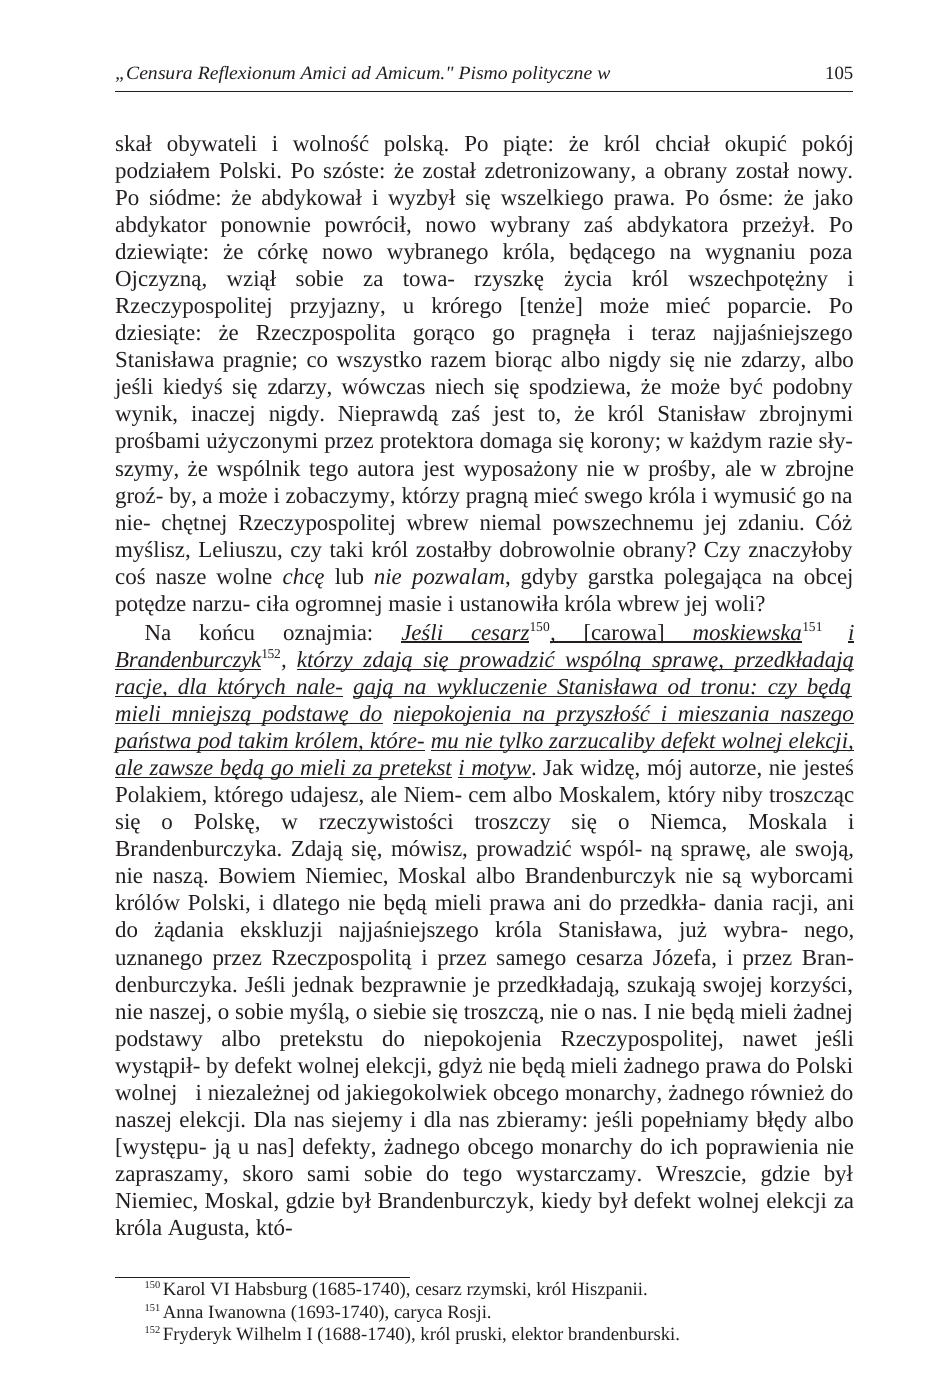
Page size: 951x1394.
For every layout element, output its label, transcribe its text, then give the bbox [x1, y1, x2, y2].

text skał obywateli i wolność polską. Po piąte: że król chciał okupić pokój podziałem Polski. Po szóste: że został zdetronizowany, a obrany został nowy. Po siódme: że abdykował i wyzbył się wszelkiego prawa. Po ósme: że jako abdykator ponownie powrócił, nowo wybrany zaś abdykatora przeżył. Po dziewiąte: że córkę nowo wybranego króla, będącego na wygnaniu poza Ojczyzną, wziął sobie za towa- rzyszkę życia król wszechpotężny i Rzeczypospolitej przyjazny, u krórego [tenże] może mieć poparcie. Po dziesiąte: że Rzeczpospolita gorąco go pragnęła i teraz najjaśniejszego Stanisława pragnie; co wszystko razem biorąc albo nigdy się nie zdarzy, albo jeśli kiedyś się zdarzy, wówczas niech się spodziewa, że może być podobny wynik, inaczej nigdy. Nieprawdą zaś jest to, że król Stanisław zbrojnymi prośbami użyczonymi przez protektora domaga się korony; w każdym razie sły- szymy, że wspólnik tego autora jest wyposażony nie w prośby, ale w zbrojne groź- by, a może i zobaczymy, którzy pragną mieć swego króla i wymusić go na nie- chętnej Rzeczypospolitej wbrew niemal powszechnemu jej zdaniu. Cóż myślisz, Leliuszu, czy taki król zostałby dobrowolnie obrany? Czy znaczyłoby coś nasze wolne chcę lub nie pozwalam, gdyby garstka polegająca na obcej potędze narzu- ciła ogromnej masie i ustanowiła króla wbrew jej woli? [115, 129, 854, 616]
text 150 Karol VI Habsburg (1685-1740), cesarz rzymski, król Hiszpanii. [144, 1270, 914, 1300]
text Na końcu oznajmia: Jeśli cesarz150, [carowa] moskiewska151 i Brandenburczyk152, którzy zdają się prowadzić wspólną sprawę, przedkładają racje, dla których nale- gają na wykluczenie Stanisława od tronu: czy będą mieli mniejszą podstawę do niepokojenia na przyszłość i mieszania naszego państwa pod takim królem, które- mu nie tylko zarzucaliby defekt wolnej elekcji, ale zawsze będą go mieli za pretekst i motyw. Jak widzę, mój autorze, nie jesteś Polakiem, którego udajesz, ale Niem- cem albo Moskalem, który niby troszcząc się o Polskę, w rzeczywistości troszczy się o Niemca, Moskala i Brandenburczyka. Zdają się, mówisz, prowadzić wspól- ną sprawę, ale swoją, nie naszą. Bowiem Niemiec, Moskal albo Brandenburczyk nie są wyborcami królów Polski, i dlatego nie będą mieli prawa ani do przedkła- dania racji, ani do żądania ekskluzji najjaśniejszego króla Stanisława, już wybra- nego, uznanego przez Rzeczpospolitą i przez samego cesarza Józefa, i przez Bran- denburczyka. Jeśli jednak bezprawnie je przedkładają, szukają swojej korzyści, nie naszej, o sobie myślą, o siebie się troszczą, nie o nas. I nie będą mieli żadnej podstawy albo pretekstu do niepokojenia Rzeczypospolitej, nawet jeśli wystąpił- by defekt wolnej elekcji, gdyż nie będą mieli żadnego prawa do Polski wolnej i niezależnej od jakiegokolwiek obcego monarchy, żadnego również do naszej elekcji. Dla nas siejemy i dla nas zbieramy: jeśli popełniamy błędy albo [występu- ją u nas] defekty, żadnego obcego monarchy do ich poprawienia nie zapraszamy, skoro sami sobie do tego wystarczamy. Wreszcie, gdzie był Niemiec, Moskal, gdzie był Brandenburczyk, kiedy był defekt wolnej elekcji za króla Augusta, któ- [115, 619, 854, 1241]
text 151 Anna Iwanowna (1693-1740), caryca Rosji. [144, 1301, 914, 1322]
text 152 Fryderyk Wilhelm I (1688-1740), król pruski, elektor brandenburski. [144, 1323, 914, 1345]
